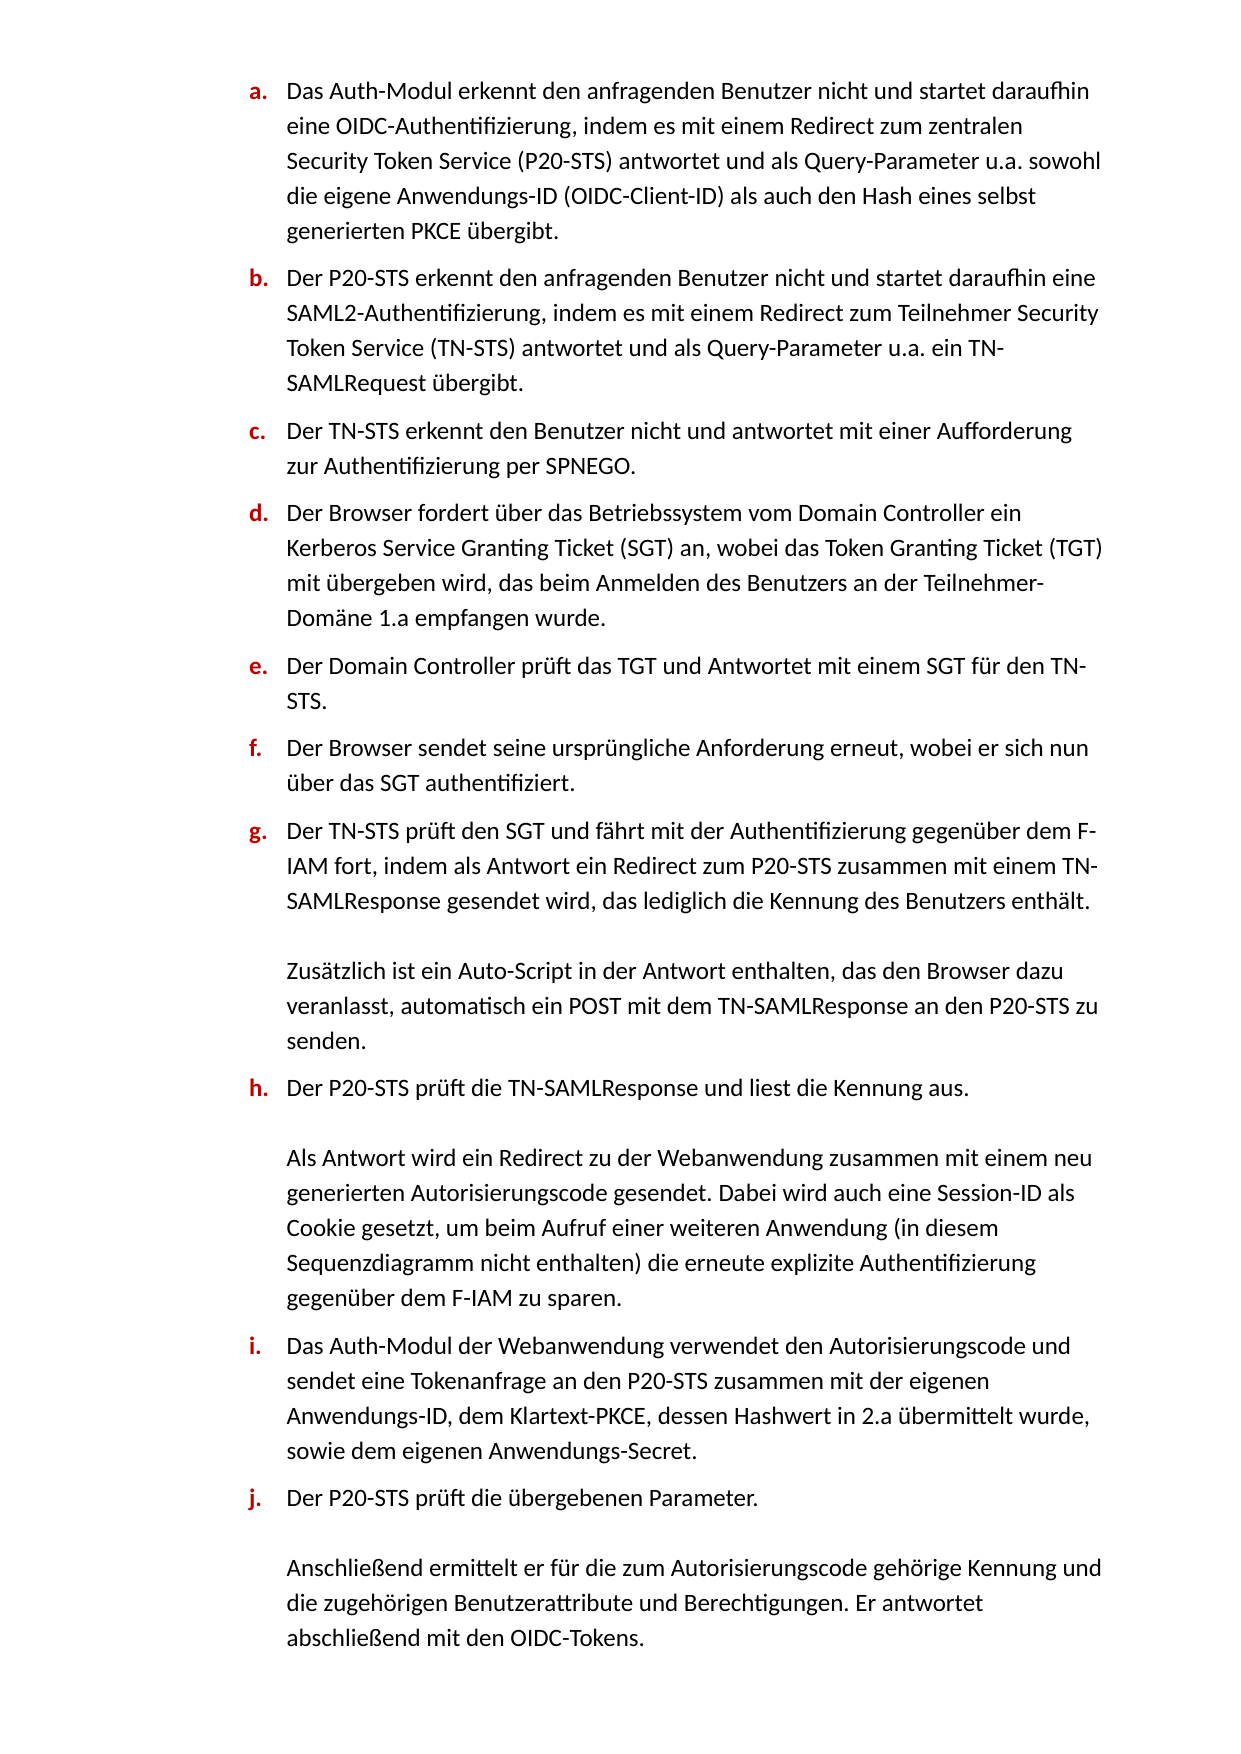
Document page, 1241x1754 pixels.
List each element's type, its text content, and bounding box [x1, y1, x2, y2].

list Das Auth-Modul erkennt den anfragenden Benutzer nicht und startet daraufhin eine OIDC-Authentifizierung, indem es mit einem Redirect zum zentralen Security Token Service (P20-STS) antwortet und als Query-Parameter u.a. sowohl die eigene Anwendungs-ID (OIDC-Client-ID) als auch den Hash eines selbst generierten PKCE übergibt. [249, 75, 1106, 246]
list Der Domain Controller prüft das TGT und Antwortet mit einem SGT für den TN-STS. [249, 650, 1106, 716]
list Der TN-STS prüft den SGT und fährt mit der Authentifizierung gegenüber dem F-IAM fort, indem als Antwort ein Redirect zum P20-STS zusammen mit einem TN-SAMLResponse gesendet wird, das lediglich die Kennung des Benutzers enthält. Zusätzlich ist ein Auto-Script in der Antwort enthalten, das den Browser dazu veranlasst, automatisch ein POST mit dem TN-SAMLResponse an den P20-STS zu senden. [249, 815, 1106, 1056]
list Das Auth-Modul der Webanwendung verwendet den Autorisierungscode und sendet eine Tokenanfrage an den P20-STS zusammen mit der eigenen Anwendungs-ID, dem Klartext-PKCE, dessen Hashwert in 2.a übermittelt wurde, sowie dem eigenen Anwendungs-Secret. [249, 1330, 1106, 1466]
list Der TN-STS erkennt den Benutzer nicht und antwortet mit einer Aufforderung zur Authentifizierung per SPNEGO. [249, 415, 1106, 481]
list Der P20-STS prüft die TN-SAMLResponse und liest die Kennung aus. Als Antwort wird ein Redirect zu der Webanwendung zusammen mit einem neu generierten Autorisierungscode gesendet. Dabei wird auch eine Session-ID als Cookie gesetzt, um beim Aufruf einer weiteren Anwendung (in diesem Sequenzdiagramm nicht enthalten) die erneute explizite Authentifizierung gegenüber dem F-IAM zu sparen. [249, 1072, 1106, 1313]
list Der Browser fordert über das Betriebssystem vom Domain Controller ein Kerberos Service Granting Ticket (SGT) an, wobei das Token Granting Ticket (TGT) mit übergeben wird, das beim Anmelden des Benutzers an der Teilnehmer-Domäne 1.a empfangen wurde. [249, 497, 1106, 633]
list Der P20-STS erkennt den anfragenden Benutzer nicht und startet daraufhin eine SAML2-Authentifizierung, indem es mit einem Redirect zum Teilnehmer Security Token Service (TN-STS) antwortet und als Query-Parameter u.a. ein TN-SAMLRequest übergibt. [249, 262, 1106, 398]
list Der P20-STS prüft die übergebenen Parameter. Anschließend ermittelt er für die zum Autorisierungscode gehörige Kennung und die zugehörigen Benutzerattribute und Berechtigungen. Er antwortet abschließend mit den OIDC-Tokens. [249, 1482, 1106, 1653]
list Der Browser sendet seine ursprüngliche Anforderung erneut, wobei er sich nun über das SGT authentifiziert. [249, 732, 1106, 798]
